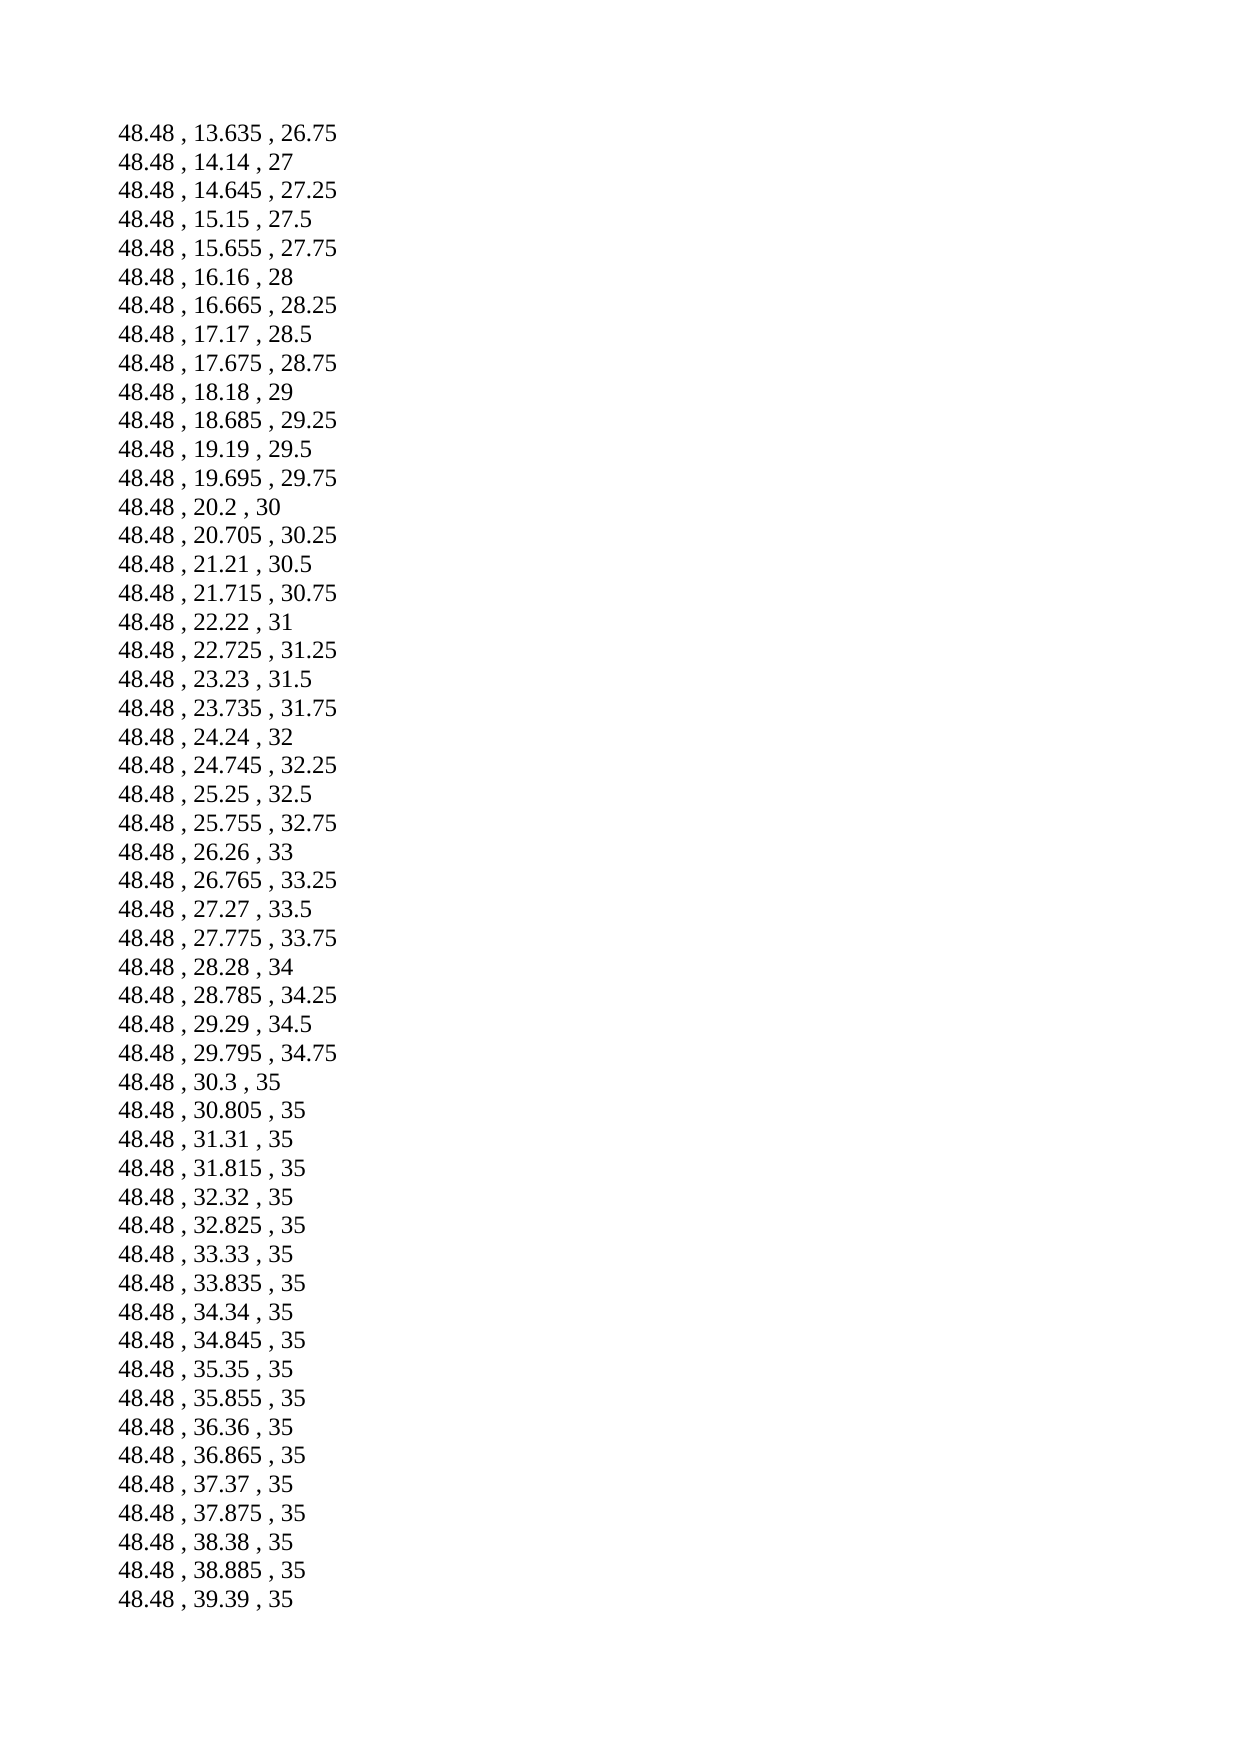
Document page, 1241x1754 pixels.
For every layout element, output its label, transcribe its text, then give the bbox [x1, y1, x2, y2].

text 48.48 , 21.715 , 30.75 [118, 578, 1122, 607]
text 48.48 , 31.815 , 35 [118, 1153, 1122, 1182]
text 48.48 , 16.665 , 28.25 [118, 291, 1122, 319]
text 48.48 , 27.775 , 33.75 [118, 923, 1122, 952]
text 48.48 , 25.755 , 32.75 [118, 808, 1122, 837]
text 48.48 , 32.825 , 35 [118, 1211, 1122, 1239]
text 48.48 , 37.37 , 35 [118, 1469, 1122, 1498]
text 48.48 , 23.735 , 31.75 [118, 693, 1122, 722]
text 48.48 , 34.845 , 35 [118, 1326, 1122, 1354]
text 48.48 , 38.885 , 35 [118, 1556, 1122, 1584]
text 48.48 , 20.705 , 30.25 [118, 521, 1122, 549]
text 48.48 , 22.725 , 31.25 [118, 636, 1122, 664]
text 48.48 , 18.685 , 29.25 [118, 406, 1122, 434]
text 48.48 , 17.675 , 28.75 [118, 348, 1122, 377]
text 48.48 , 29.795 , 34.75 [118, 1038, 1122, 1067]
text 48.48 , 35.855 , 35 [118, 1383, 1122, 1412]
text 48.48 , 14.645 , 27.25 [118, 176, 1122, 204]
text 48.48 , 31.31 , 35 [118, 1124, 1122, 1153]
text 48.48 , 22.22 , 31 [118, 607, 1122, 636]
text 48.48 , 23.23 , 31.5 [118, 664, 1122, 693]
text 48.48 , 33.33 , 35 [118, 1239, 1122, 1268]
text 48.48 , 20.2 , 30 [118, 492, 1122, 521]
text 48.48 , 33.835 , 35 [118, 1268, 1122, 1297]
text 48.48 , 21.21 , 30.5 [118, 549, 1122, 578]
text 48.48 , 24.24 , 32 [118, 722, 1122, 751]
text 48.48 , 19.19 , 29.5 [118, 434, 1122, 463]
text 48.48 , 15.15 , 27.5 [118, 204, 1122, 233]
text 48.48 , 26.26 , 33 [118, 837, 1122, 866]
text 48.48 , 27.27 , 33.5 [118, 894, 1122, 923]
text 48.48 , 37.875 , 35 [118, 1498, 1122, 1527]
text 48.48 , 18.18 , 29 [118, 377, 1122, 406]
text 48.48 , 19.695 , 29.75 [118, 463, 1122, 492]
text 48.48 , 34.34 , 35 [118, 1297, 1122, 1326]
text 48.48 , 29.29 , 34.5 [118, 1009, 1122, 1038]
text 48.48 , 16.16 , 28 [118, 262, 1122, 291]
text 48.48 , 13.635 , 26.75 [118, 118, 1122, 147]
text 48.48 , 17.17 , 28.5 [118, 319, 1122, 348]
text 48.48 , 15.655 , 27.75 [118, 233, 1122, 262]
text 48.48 , 39.39 , 35 [118, 1584, 1122, 1613]
text 48.48 , 30.3 , 35 [118, 1067, 1122, 1096]
text 48.48 , 28.28 , 34 [118, 952, 1122, 981]
text 48.48 , 32.32 , 35 [118, 1182, 1122, 1211]
text 48.48 , 25.25 , 32.5 [118, 779, 1122, 808]
text 48.48 , 26.765 , 33.25 [118, 866, 1122, 894]
text 48.48 , 38.38 , 35 [118, 1527, 1122, 1556]
text 48.48 , 36.36 , 35 [118, 1412, 1122, 1441]
text 48.48 , 24.745 , 32.25 [118, 751, 1122, 779]
text 48.48 , 30.805 , 35 [118, 1096, 1122, 1124]
text 48.48 , 28.785 , 34.25 [118, 981, 1122, 1009]
text 48.48 , 35.35 , 35 [118, 1354, 1122, 1383]
text 48.48 , 14.14 , 27 [118, 147, 1122, 176]
text 48.48 , 36.865 , 35 [118, 1441, 1122, 1469]
